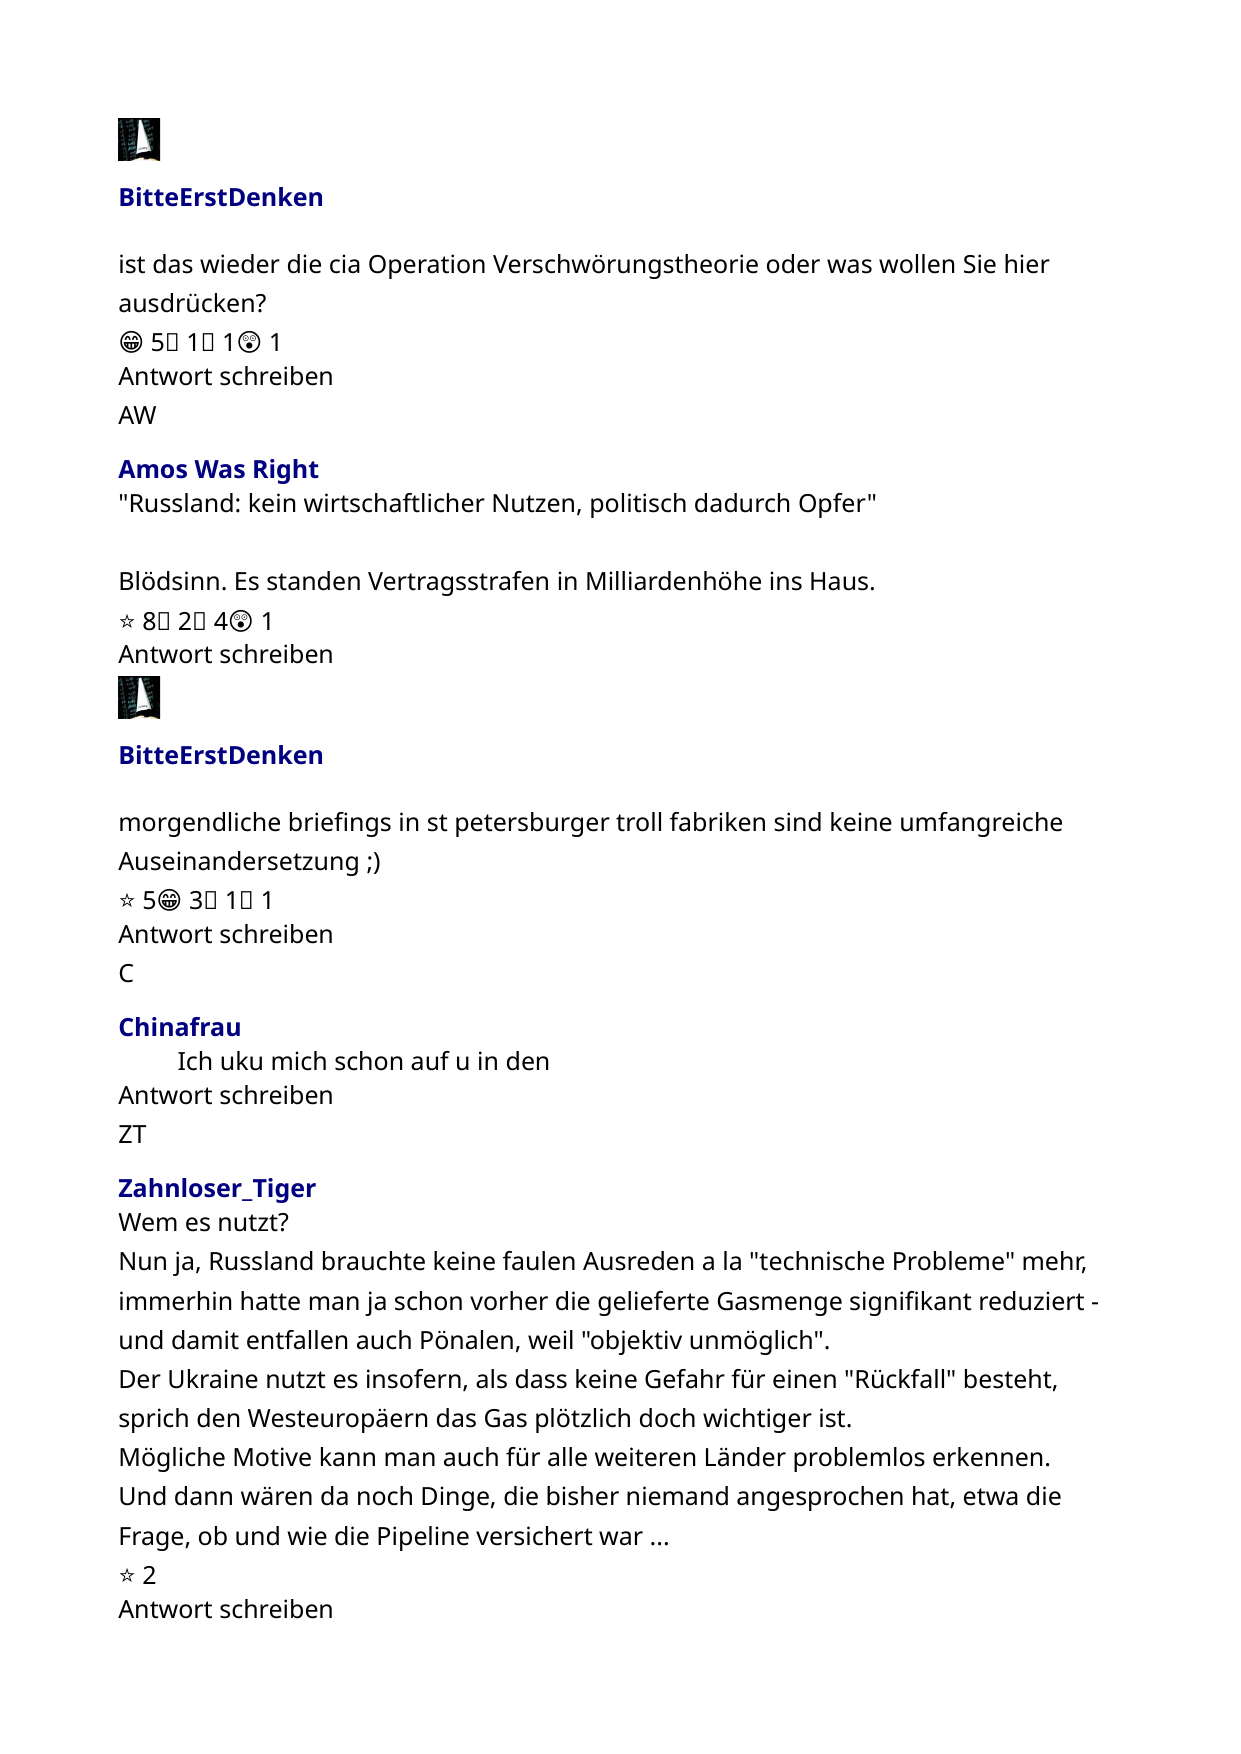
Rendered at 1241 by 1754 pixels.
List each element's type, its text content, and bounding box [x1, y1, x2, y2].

text ⭐️ 2 [118, 1557, 1122, 1591]
text Der Ukraine nutzt es insofern, als dass keine Gefahr für einen "Rückfall" besteht, sprich den Westeuropäern das Gas plötzlich doch wichtiger ist. [118, 1362, 1122, 1435]
text Antwort schreiben [118, 917, 1122, 951]
text AW [118, 398, 1122, 432]
text Ich uku mich schon auf u in den [177, 1044, 1063, 1078]
text 😁 5🙁 1🤨 1😲 1 [118, 324, 1122, 359]
text Und dann wären da noch Dinge, die bisher niemand angesprochen hat, etwa die Frage, ob und wie die Pipeline versichert war ... [118, 1479, 1122, 1552]
text "Russland: kein wirtschaftlicher Nutzen, politisch dadurch Opfer" Blödsinn. Es standen Vertragsstrafen in Milliardenhöhe ins Haus. [118, 486, 1122, 598]
subtitle BitteErstDenken [118, 737, 1122, 771]
text ist das wieder die cia Operation Verschwörungstheorie oder was wollen Sie hier ausdrücken? [118, 246, 1122, 319]
text Mögliche Motive kann man auch für alle weiteren Länder problemlos erkennen. [118, 1440, 1122, 1474]
text Antwort schreiben [118, 637, 1122, 671]
subtitle BitteErstDenken [118, 179, 1122, 213]
subtitle Chinafrau [118, 1010, 1122, 1044]
text Antwort schreiben [118, 1591, 1122, 1626]
text Antwort schreiben [118, 1078, 1122, 1112]
text Antwort schreiben [118, 359, 1122, 393]
text ⭐️ 8🙁 2🤨 4😲 1 [118, 603, 1122, 637]
text ZT [118, 1117, 1122, 1151]
text Nun ja, Russland brauchte keine faulen Ausreden a la "technische Probleme" mehr, immerhin hatte man ja schon vorher die gelieferte Gasmenge signifikant reduziert - und damit entfallen auch Pönalen, weil "objektiv unmöglich". [118, 1244, 1122, 1356]
picture [118, 118, 161, 161]
text C [118, 956, 1122, 990]
text Wem es nutzt? [118, 1205, 1122, 1239]
subtitle Zahnloser_Tiger [118, 1171, 1122, 1205]
subtitle Amos Was Right [118, 452, 1122, 486]
text ⭐️ 5😁 3🙁 1🤨 1 [118, 883, 1122, 917]
picture [118, 676, 161, 719]
text morgendliche briefings in st petersburger troll fabriken sind keine umfangreiche Auseinandersetzung ;) [118, 804, 1122, 878]
